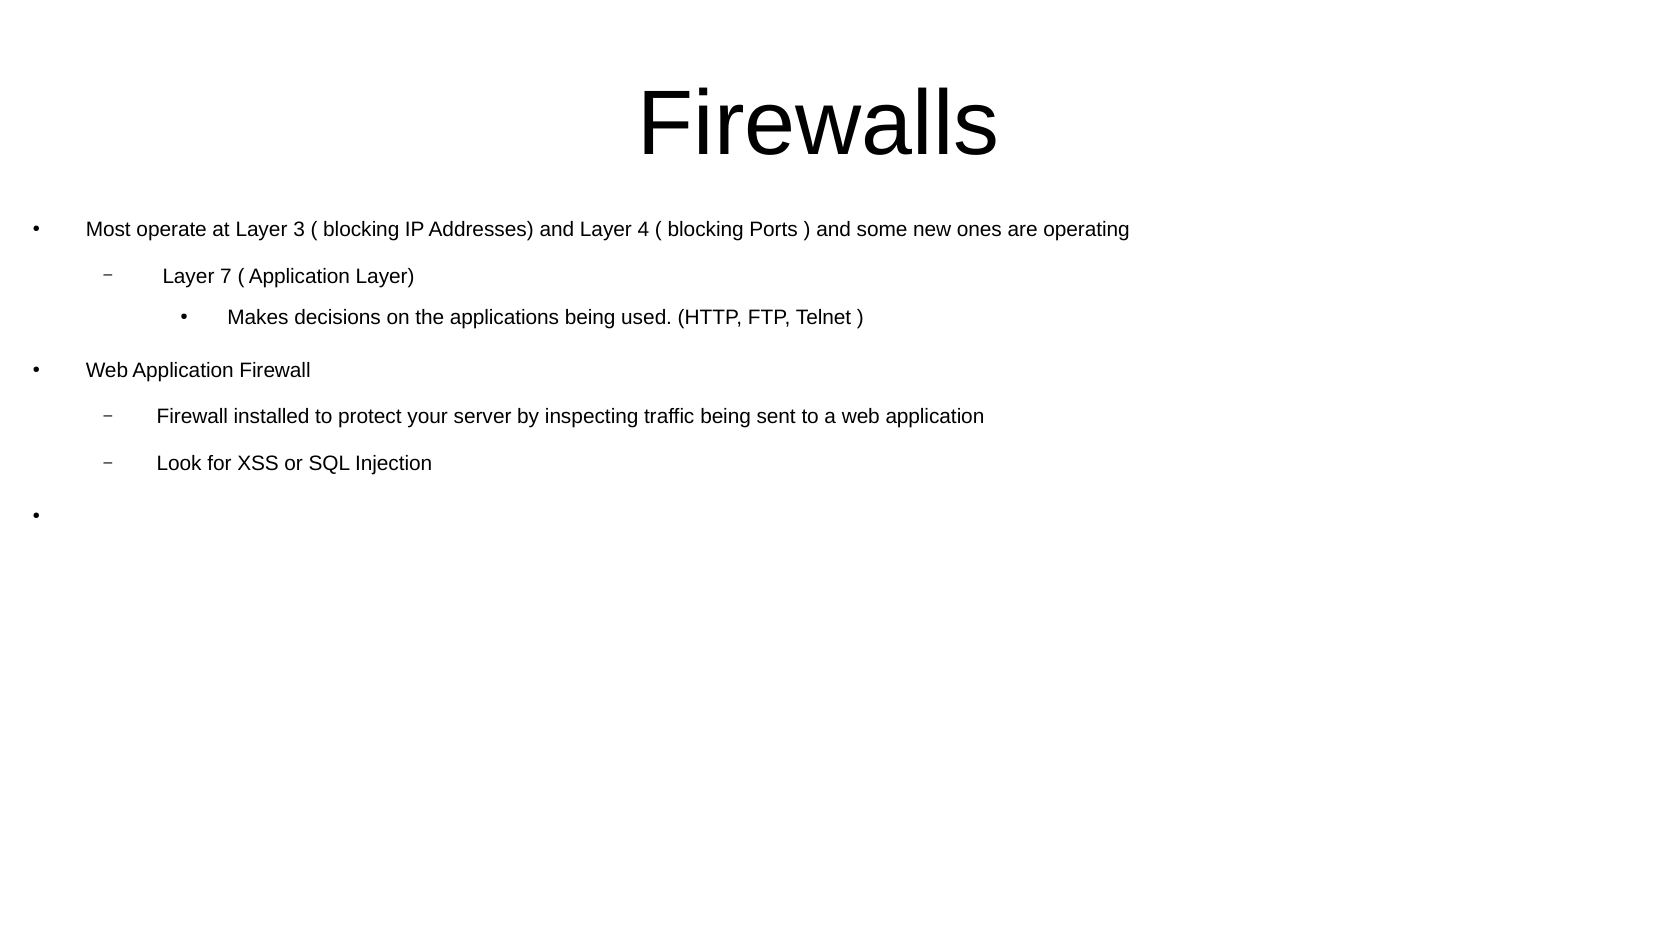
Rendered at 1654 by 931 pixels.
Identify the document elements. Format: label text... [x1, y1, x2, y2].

title Firewalls [75, 45, 1564, 201]
list Most operate at Layer 3 ( blocking IP Addresses) and Layer 4 ( blocking Ports ) and some new ones are operating Layer 7 ( Application Layer) Makes decisions on the applications being used. (HTTP, FTP, Telnet ) Web Application Firewall Firewall installed to protect your server by inspecting traffic being sent to a web application Look for XSS or SQL Injection [15, 217, 1571, 916]
